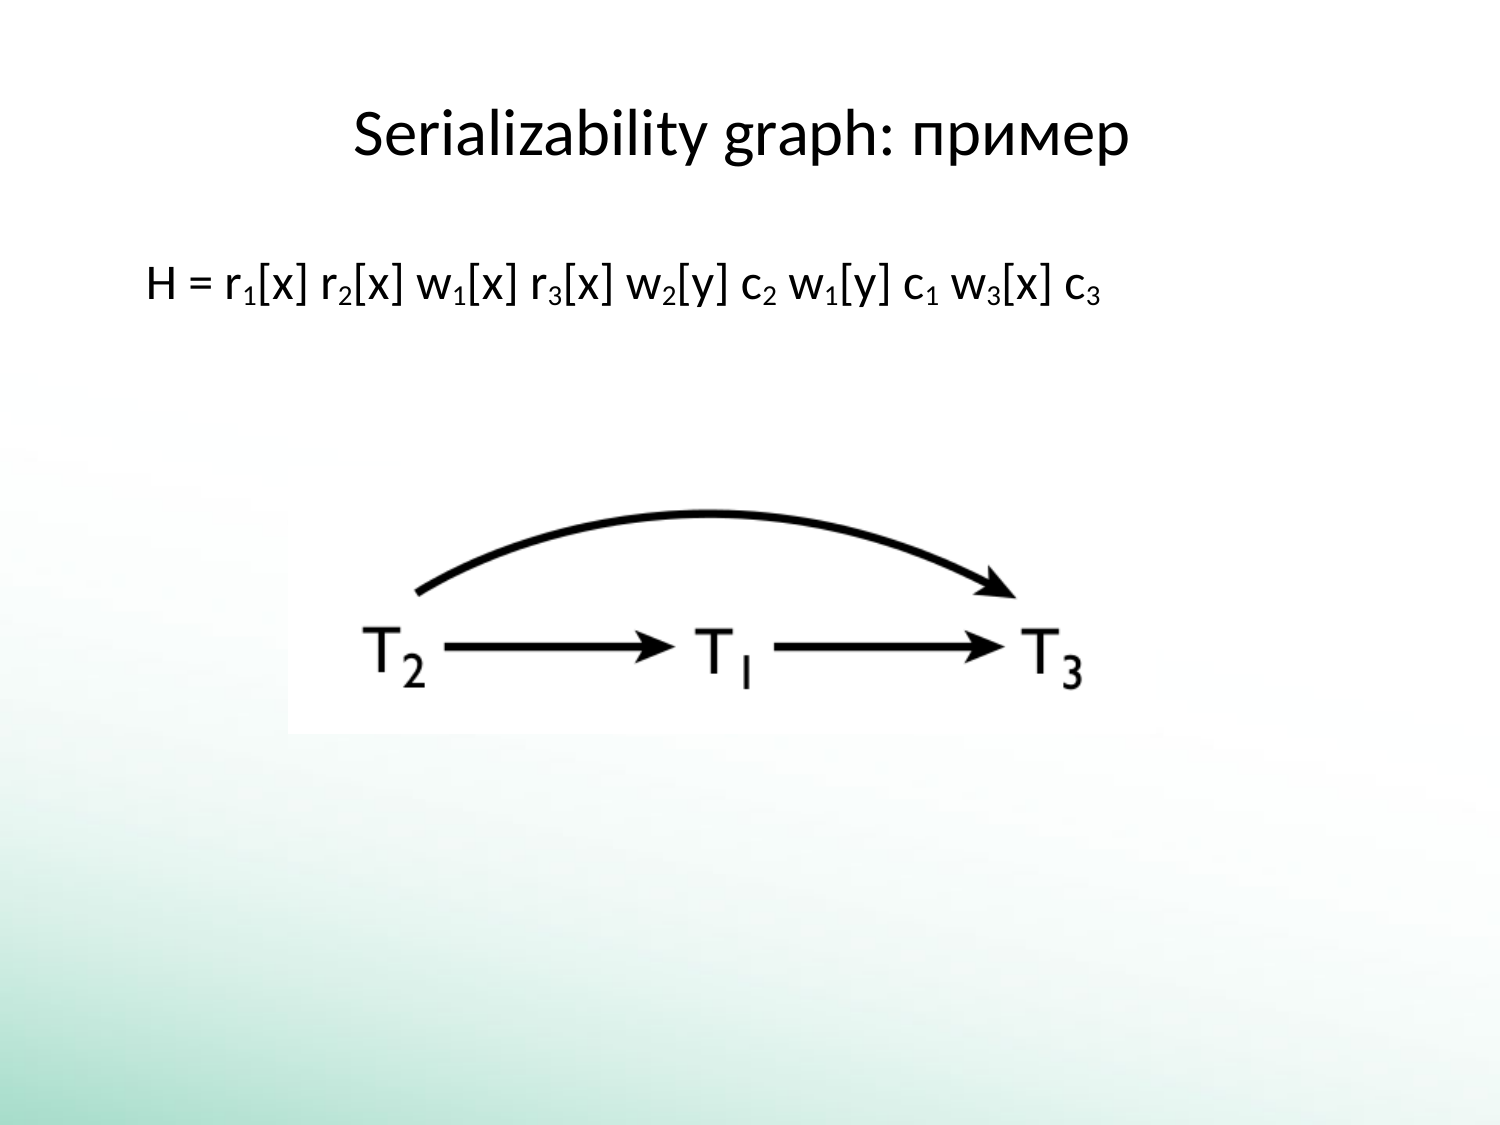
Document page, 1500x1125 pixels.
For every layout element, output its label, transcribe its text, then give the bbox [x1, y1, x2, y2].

title Serializability graph: пример [75, 45, 1425, 233]
picture [0, 0, 1500, 1125]
list H = r1[x] r2[x] w1[x] r3[x] w2[y] c2 w1[y] c1 w3[x] c3 [75, 262, 1425, 571]
